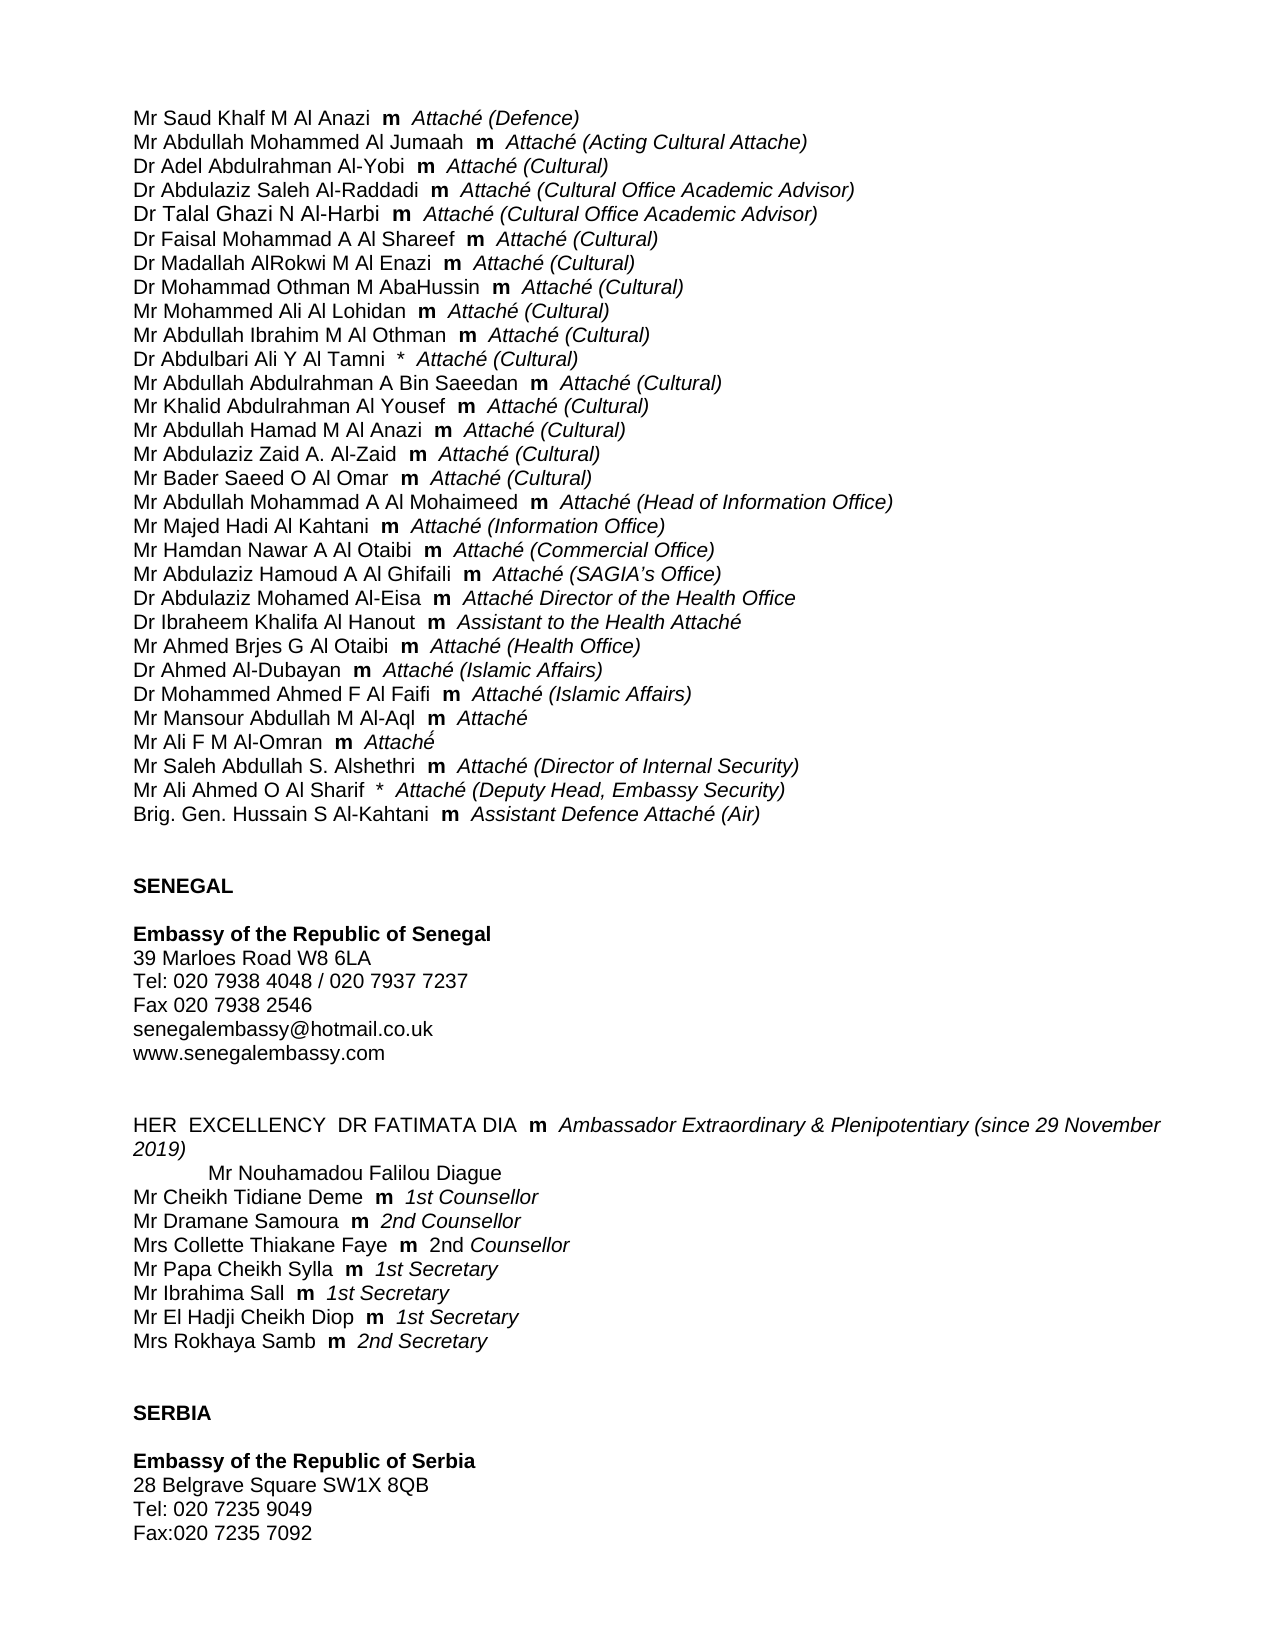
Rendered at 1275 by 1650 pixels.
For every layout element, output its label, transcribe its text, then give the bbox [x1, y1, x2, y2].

text Embassy of the Republic of Serbia [133, 1448, 1181, 1472]
text Mr El Hadji Cheikh Diop m 1st Secretary [133, 1305, 1181, 1329]
text Mrs Collette Thiakane Faye m 2nd Counsellor [133, 1233, 1181, 1257]
text Mr Abdullah Abdulrahman A Bin Saeedan m Attaché (Cultural) Mr Khalid Abdulrahman Al Yousef m Attaché (Cultural) [133, 370, 1181, 418]
text Tel: 020 7938 4048 / 020 7937 7237 [133, 969, 1181, 993]
text Mr Saud Khalf M Al Anazi m Attaché (Defence) [133, 106, 1181, 129]
text Tel: 020 7235 9049 [133, 1496, 1181, 1520]
text Dr Madallah AlRokwi M Al Enazi m Attaché (Cultural) [133, 251, 1181, 274]
text Dr Ibraheem Khalifa Al Hanout m Assistant to the Health Attaché [133, 610, 1181, 634]
text Mrs Rokhaya Samb m 2nd Secretary [133, 1329, 1181, 1353]
text Dr Mohammad Othman M AbaHussin m Attaché (Cultural) [133, 274, 1181, 298]
text Mr Abdullah Mohammed Al Jumaah m Attaché (Acting Cultural Attache) Dr Adel Abdulrahman Al-Yobi m Attaché (Cultural) [133, 129, 1181, 177]
text www.senegalembassy.com [133, 1041, 1181, 1065]
text Mr Abdullah Hamad M Al Anazi m Attaché (Cultural) Mr Abdulaziz Zaid A. Al-Zaid m Attaché (Cultural) [133, 418, 1181, 466]
text Mr Ibrahima Sall m 1st Secretary [133, 1281, 1181, 1305]
text senegalembassy@hotmail.co.uk [133, 1017, 1181, 1041]
text Mr Mohammed Ali Al Lohidan m Attaché (Cultural) [133, 298, 1181, 322]
text Dr Abdulaziz Saleh Al-Raddadi m Attaché (Cultural Office Academic Advisor) [133, 177, 1181, 201]
text Brig. Gen. Hussain S Al-Kahtani m Assistant Defence Attaché (Air) [133, 802, 1181, 826]
text 28 Belgrave Square SW1X 8QB [133, 1472, 1181, 1496]
text HER EXCELLENCY DR FATIMATA DIA m Ambassador Extraordinary & Plenipotentiary (since 29 November 2019) [133, 1113, 1181, 1161]
text Mr Ali F M Al-Omran m Attaché́ [133, 730, 1181, 754]
text Mr Majed Hadi Al Kahtani m Attaché (Information Office) [133, 514, 1181, 538]
text Fax 020 7938 2546 [133, 993, 1181, 1017]
text Mr Abdulaziz Hamoud A Al Ghifaili m Attaché (SAGIA’s Office) Dr Abdulaziz Mohamed Al-Eisa m Attaché Director of the Health Office [133, 562, 1181, 610]
text Mr Papa Cheikh Sylla m 1st Secretary [133, 1257, 1181, 1281]
text Mr Bader Saeed O Al Omar m Attaché (Cultural) [133, 466, 1181, 490]
text Mr Ahmed Brjes G Al Otaibi m Attaché (Health Office) Dr Ahmed Al-Dubayan m Attaché (Islamic Affairs) Dr Mohammed Ahmed F Al Faifi m Attaché (Islamic Affairs) [133, 634, 1181, 706]
text Mr Cheikh Tidiane Deme m 1st Counsellor [133, 1185, 1181, 1209]
text SENEGAL [133, 873, 1181, 897]
text Mr Nouhamadou Falilou Diague [133, 1161, 1181, 1185]
text Mr Abdullah Ibrahim M Al Othman m Attaché (Cultural) [133, 322, 1181, 346]
text Mr Abdullah Mohammad A Al Mohaimeed m Attaché (Head of Information Office) [133, 490, 1181, 514]
text 39 Marloes Road W8 6LA [133, 945, 1181, 969]
text Mr Mansour Abdullah M Al-Aql m Attaché [133, 706, 1181, 730]
text Mr Dramane Samoura m 2nd Counsellor [133, 1209, 1181, 1233]
text SERBIA [133, 1401, 1181, 1424]
text Mr Saleh Abdullah S. Alshethri m Attaché (Director of Internal Security) [133, 754, 1181, 778]
text Mr Hamdan Nawar A Al Otaibi m Attaché (Commercial Office) [133, 538, 1181, 562]
text Dr Faisal Mohammad A Al Shareef m Attaché (Cultural) [133, 227, 1181, 251]
text Fax:020 7235 7092 [133, 1520, 1181, 1544]
text Mr Ali Ahmed O Al Sharif * Attaché (Deputy Head, Embassy Security) [133, 778, 1181, 802]
text Dr Abdulbari Ali Y Al Tamni * Attaché (Cultural) [133, 346, 1181, 370]
text Dr Talal Ghazi N Al-Harbi m Attaché (Cultural Office Academic Advisor) [133, 201, 1181, 227]
text Embassy of the Republic of Senegal [133, 921, 1181, 945]
